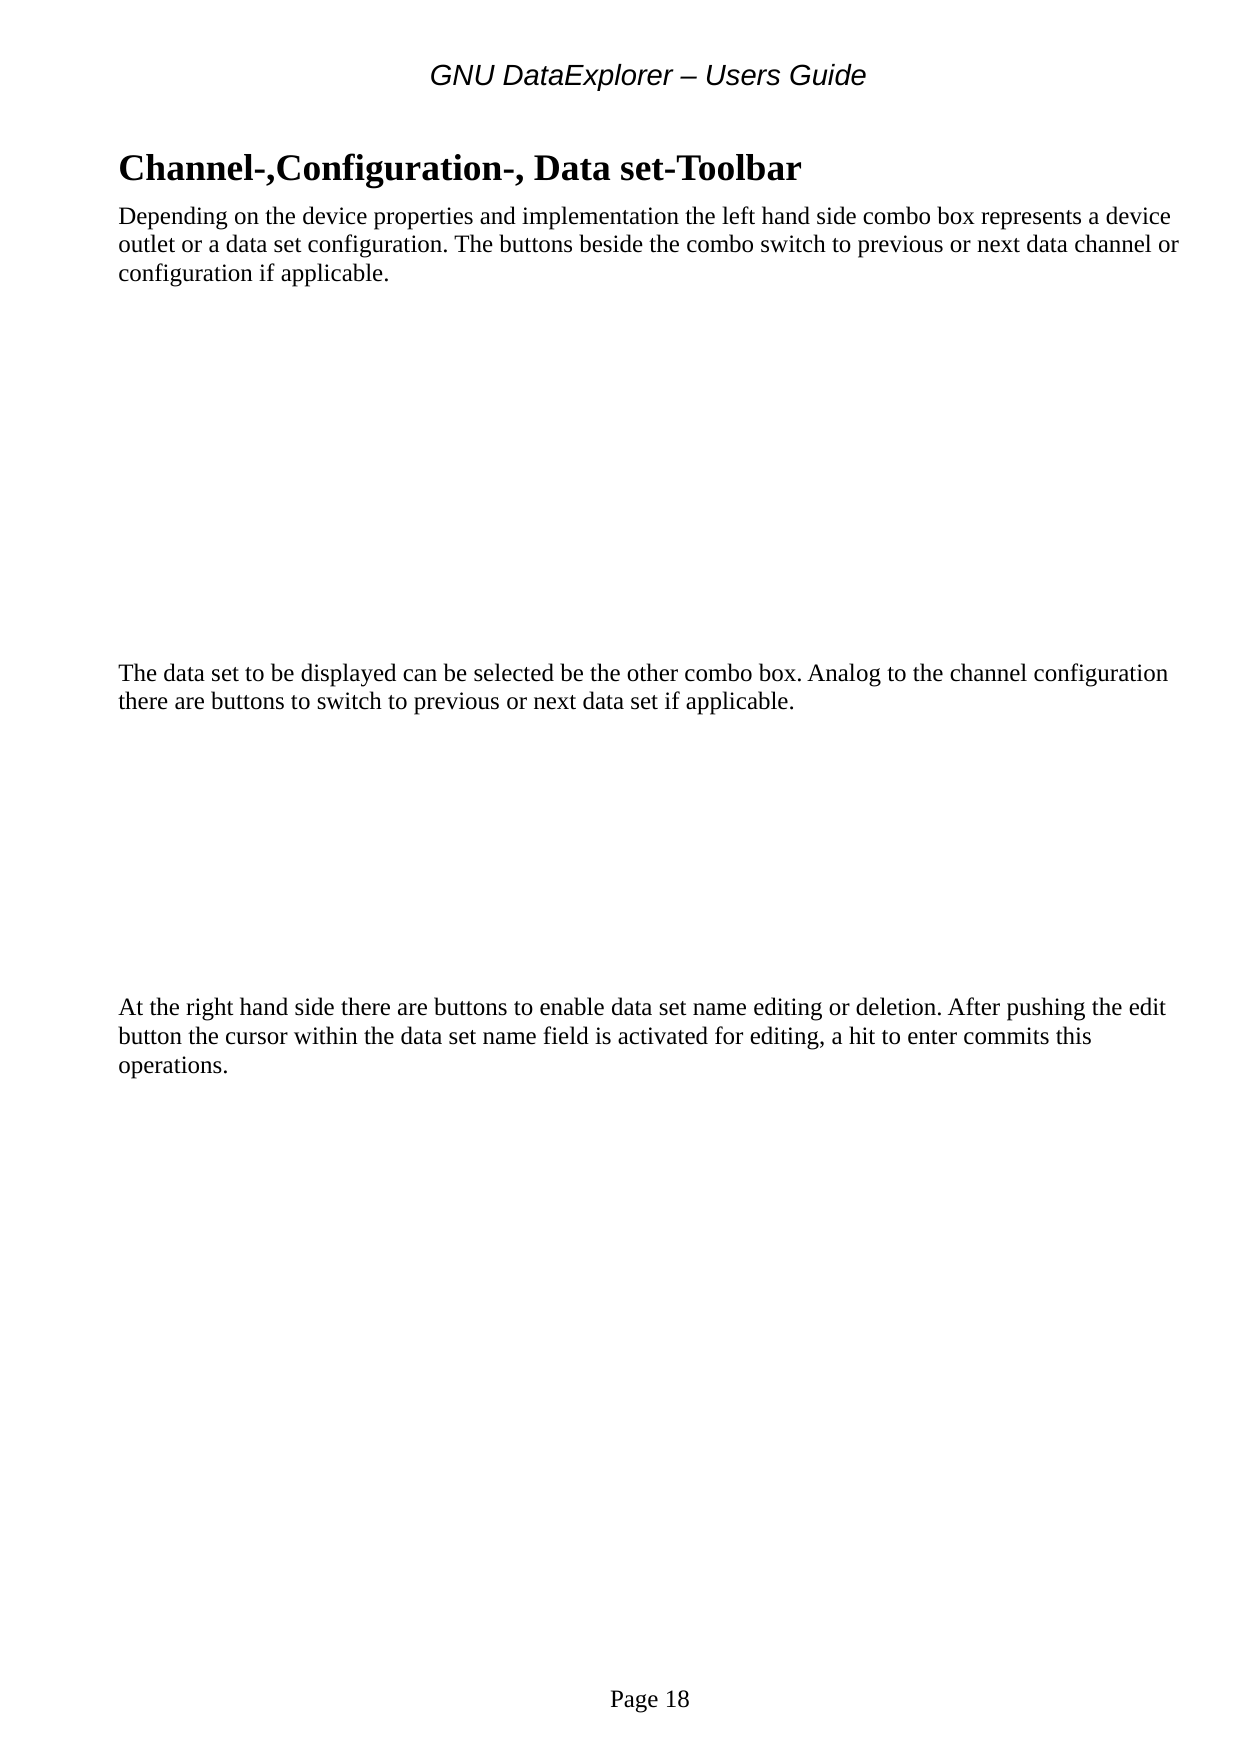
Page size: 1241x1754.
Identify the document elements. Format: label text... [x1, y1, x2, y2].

text Depending on the device properties and implementation the left hand side combo box represents a device outlet or a data set configuration. The buttons beside the combo switch to previous or next data channel or configuration if applicable. [118, 201, 1181, 287]
text The data set to be displayed can be selected be the other combo box. Analog to the channel configuration there are buttons to switch to previous or next data set if applicable. [118, 658, 1181, 715]
subtitle Channel-,Configuration-, Data set-Toolbar [118, 145, 1181, 188]
text At the right hand side there are buttons to enable data set name editing or deletion. After pushing the edit button the cursor within the data set name field is activated for editing, a hit to enter commits this operations. [118, 992, 1181, 1079]
